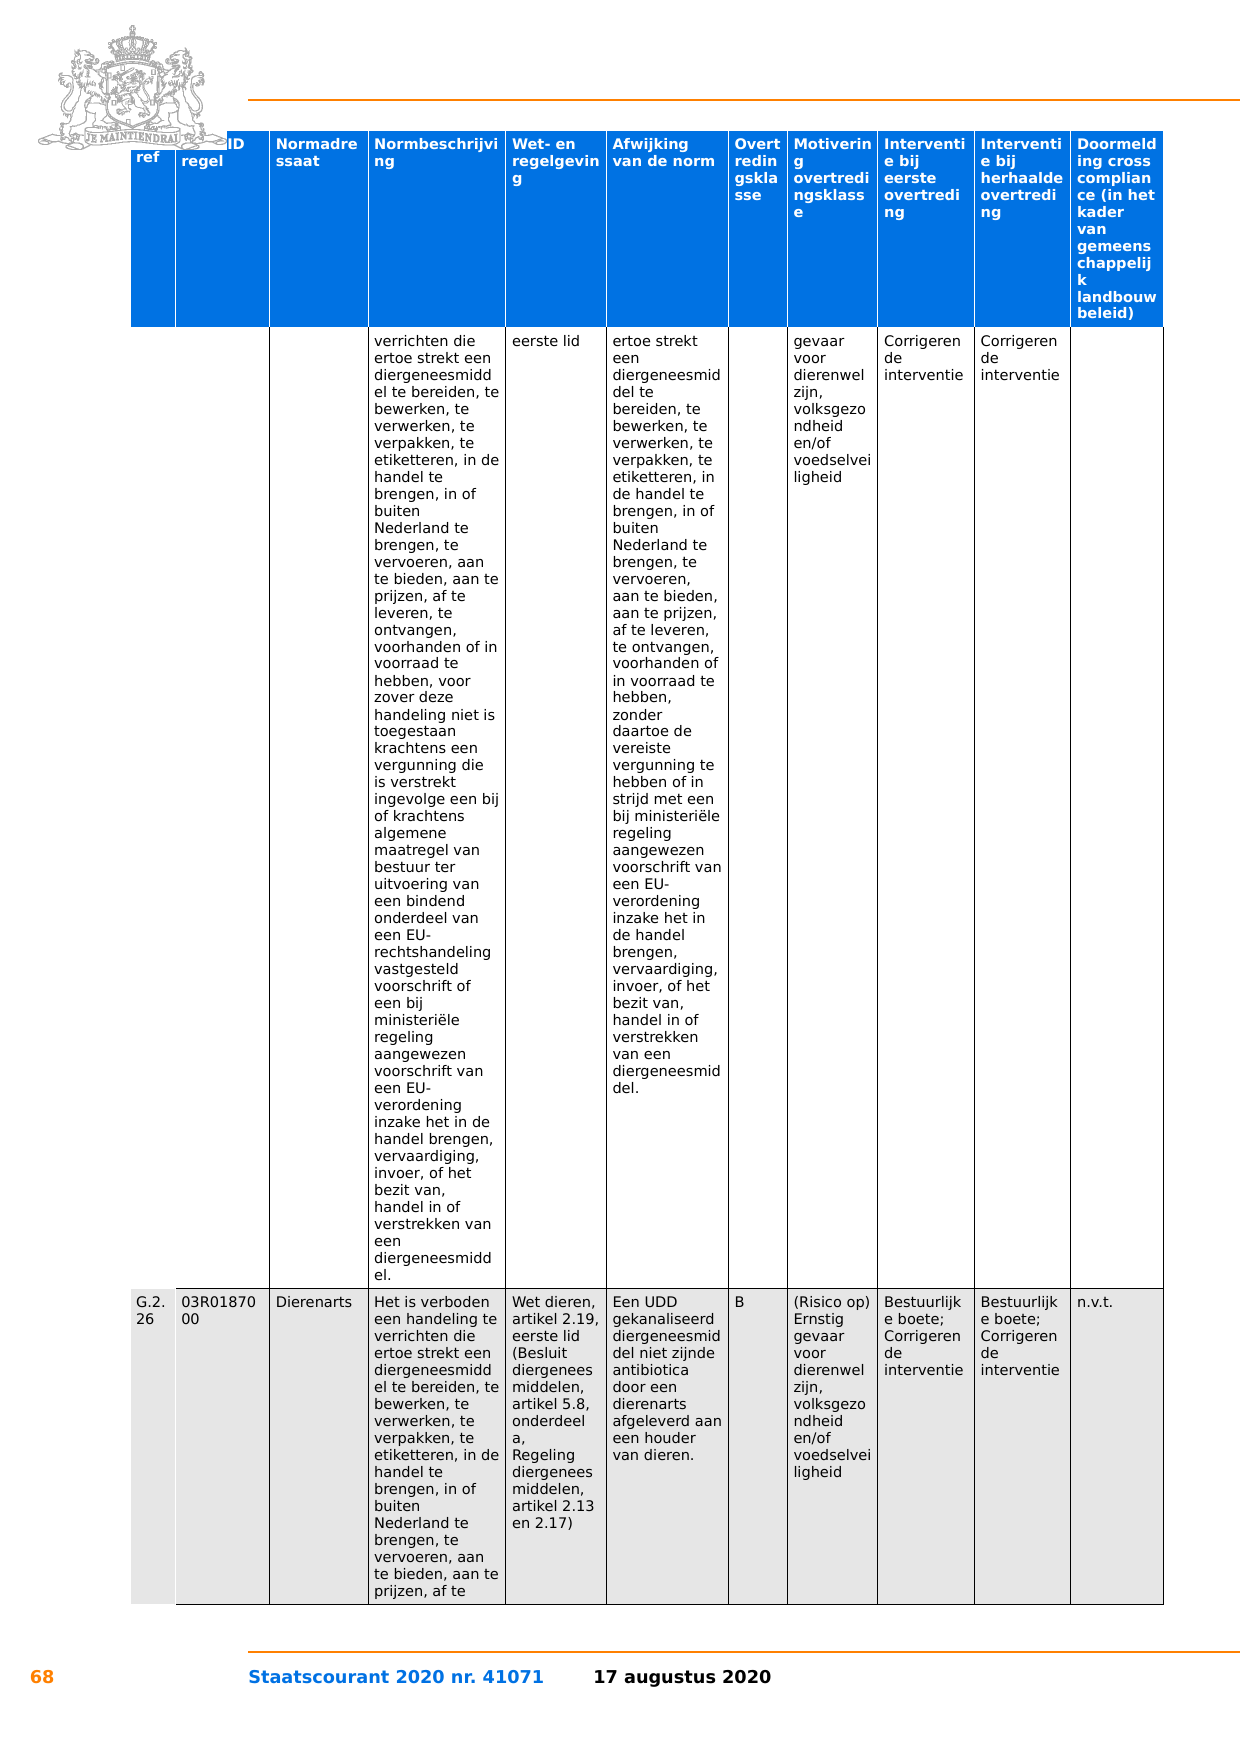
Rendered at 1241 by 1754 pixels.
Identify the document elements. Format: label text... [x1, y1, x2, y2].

table_cell [176, 328, 269, 1288]
table_cell Corrigerende interventie [975, 328, 1070, 1288]
table_header Motivering overtredingsklasse [788, 131, 877, 327]
table_cell [1071, 328, 1163, 1288]
table_cell ertoe strekt een diergeneesmiddel te bereiden, te bewerken, te verwerken, te verpakken, te etiketteren, in de handel te brengen, in of buiten Nederland te brengen, te vervoeren, aan te bieden, aan te prijzen, af te leveren, te ontvangen, voorhanden of in voorraad te hebben, zonder daartoe de vereiste vergunning te hebben of in strijd met een bij ministeriële regeling aangewezen voorschrift van een EU-verordening inzake het in de handel brengen, vervaardiging, invoer, of het bezit van, handel in of verstrekken van een diergeneesmiddel. [607, 328, 728, 1288]
table_cell [270, 328, 368, 1288]
table_header Doormelding cross compliance (in het kader van gemeenschappelijk landbouwbeleid) [1071, 131, 1163, 327]
picture [38, 25, 227, 150]
table_header Overtredingsklasse [729, 131, 787, 327]
table_header Interventie bij herhaalde overtreding [975, 131, 1070, 327]
table_cell Bestuurlijke boete; Corrigerende interventie [878, 1289, 974, 1604]
table_cell Bestuurlijke boete; Corrigerende interventie [975, 1289, 1070, 1604]
table_header Afwijking van de norm [607, 131, 728, 327]
table_header Normadressaat [270, 131, 368, 327]
table_header Wet- en regelgeving [506, 131, 606, 327]
table_cell 03R0187000 [176, 1289, 269, 1604]
table_cell Dierenarts [270, 1289, 368, 1604]
table_cell gevaar voor dierenwelzijn, volksgezondheid en/of voedselveiligheid [788, 328, 877, 1288]
table_cell eerste lid [506, 328, 606, 1288]
table_cell verrichten die ertoe strekt een diergeneesmiddel te bereiden, te bewerken, te verwerken, te verpakken, te etiketteren, in de handel te brengen, in of buiten Nederland te brengen, te vervoeren, aan te bieden, aan te prijzen, af te leveren, te ontvangen, voorhanden of in voorraad te hebben, voor zover deze handeling niet is toegestaan krachtens een vergunning die is verstrekt ingevolge een bij of krachtens algemene maatregel van bestuur ter uitvoering van een bindend onderdeel van een EU-rechtshandeling vastgesteld voorschrift of een bij ministeriële regeling aangewezen voorschrift van een EU-verordening inzake het in de handel brengen, vervaardiging, invoer, of het bezit van, handel in of verstrekken van een diergeneesmiddel. [369, 328, 505, 1288]
table_cell [729, 328, 787, 1288]
table_cell B [729, 1289, 787, 1604]
table_header ID regel [176, 131, 269, 327]
table_header Interventie bij eerste overtreding [878, 131, 974, 327]
table_cell Het is verboden een handeling te verrichten die ertoe strekt een diergeneesmiddel te bereiden, te bewerken, te verwerken, te verpakken, te etiketteren, in de handel te brengen, in of buiten Nederland te brengen, te vervoeren, aan te bieden, aan te prijzen, af te [369, 1289, 505, 1604]
table_cell n.v.t. [1071, 1289, 1163, 1604]
table_cell Wet dieren, artikel 2.19, eerste lid (Besluit diergeneesmiddelen, artikel 5.8, onderdeel a, Regeling diergeneesmiddelen, artikel 2.13 en 2.17) [506, 1289, 606, 1604]
table_header Normbeschrijving [369, 131, 505, 327]
table_cell [131, 328, 175, 1288]
table_cell G.2.26 [131, 1289, 175, 1604]
table_header ref [131, 150, 175, 327]
table_cell Een UDD gekanaliseerd diergeneesmiddel niet zijnde antibiotica door een dierenarts afgeleverd aan een houder van dieren. [607, 1289, 728, 1604]
table_cell Corrigerende interventie [878, 328, 974, 1288]
table_cell (Risico op) Ernstig gevaar voor dierenwelzijn, volksgezondheid en/of voedselveiligheid [788, 1289, 877, 1604]
